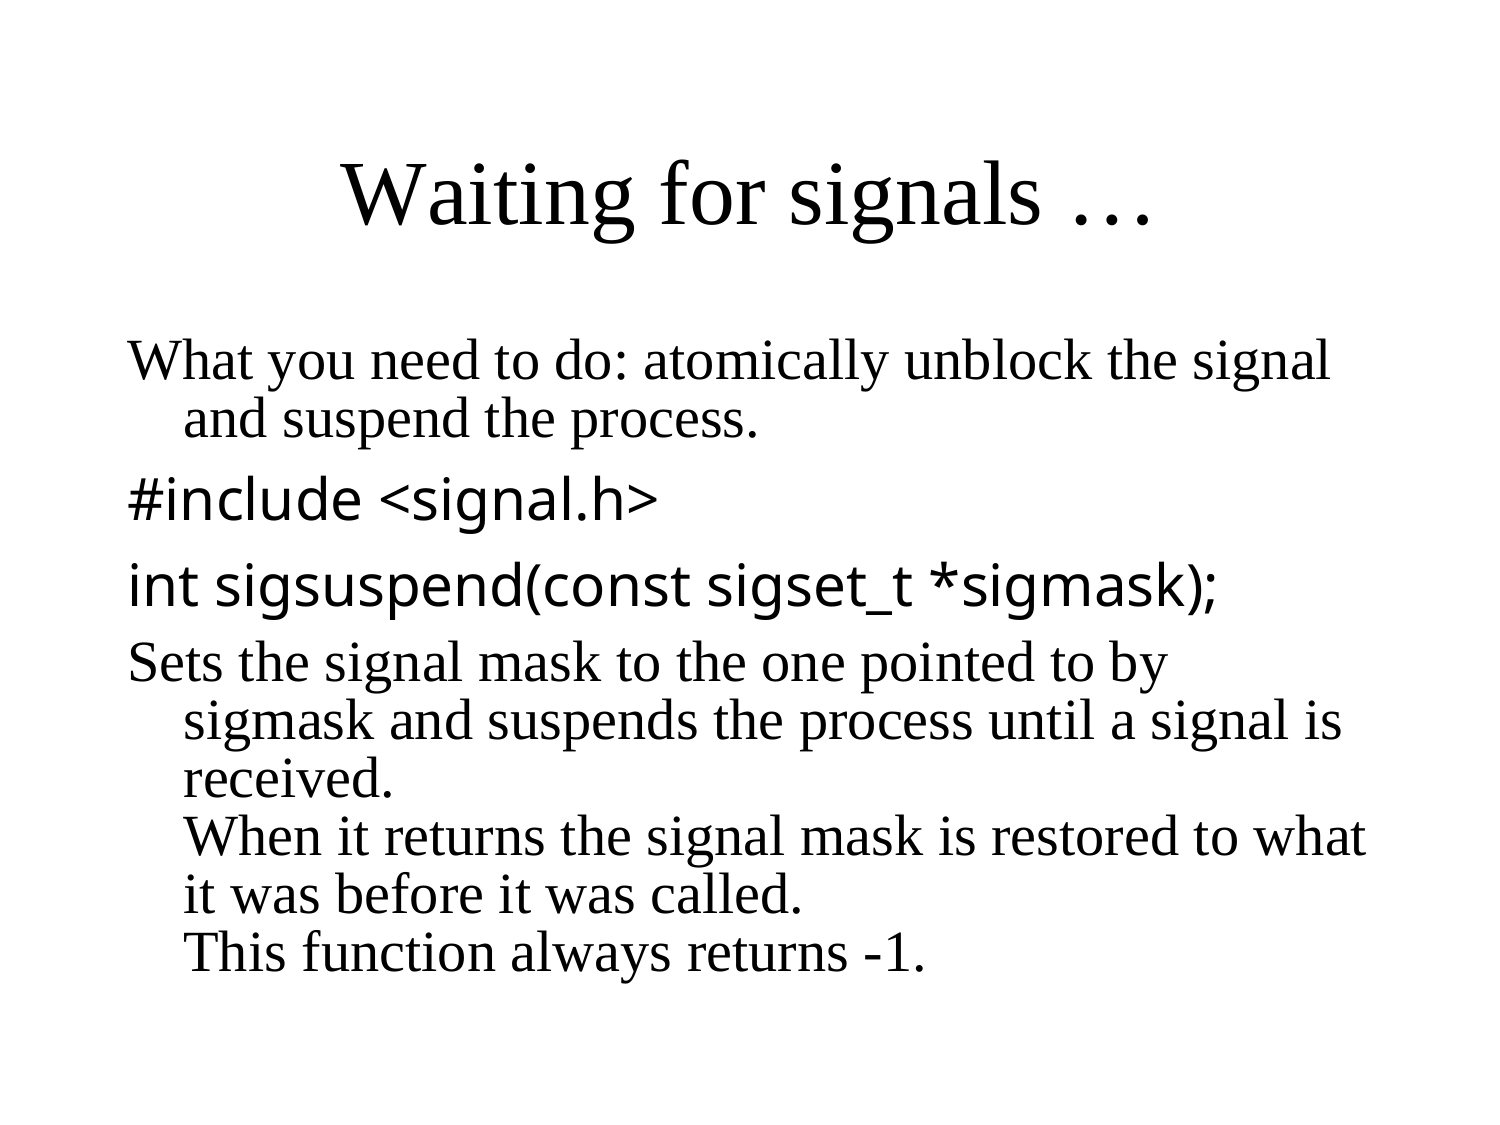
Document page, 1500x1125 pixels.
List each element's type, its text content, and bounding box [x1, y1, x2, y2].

list What you need to do: atomically unblock the signal and suspend the process. #include <signal.h> int sigsuspend(const sigset_t *sigmask); Sets the signal mask to the one pointed to by sigmask and suspends the process until a signal is received. When it returns the signal mask is restored to what it was before it was called. This function always returns -1. [112, 324, 1388, 1125]
title Waiting for signals … [112, 99, 1388, 288]
